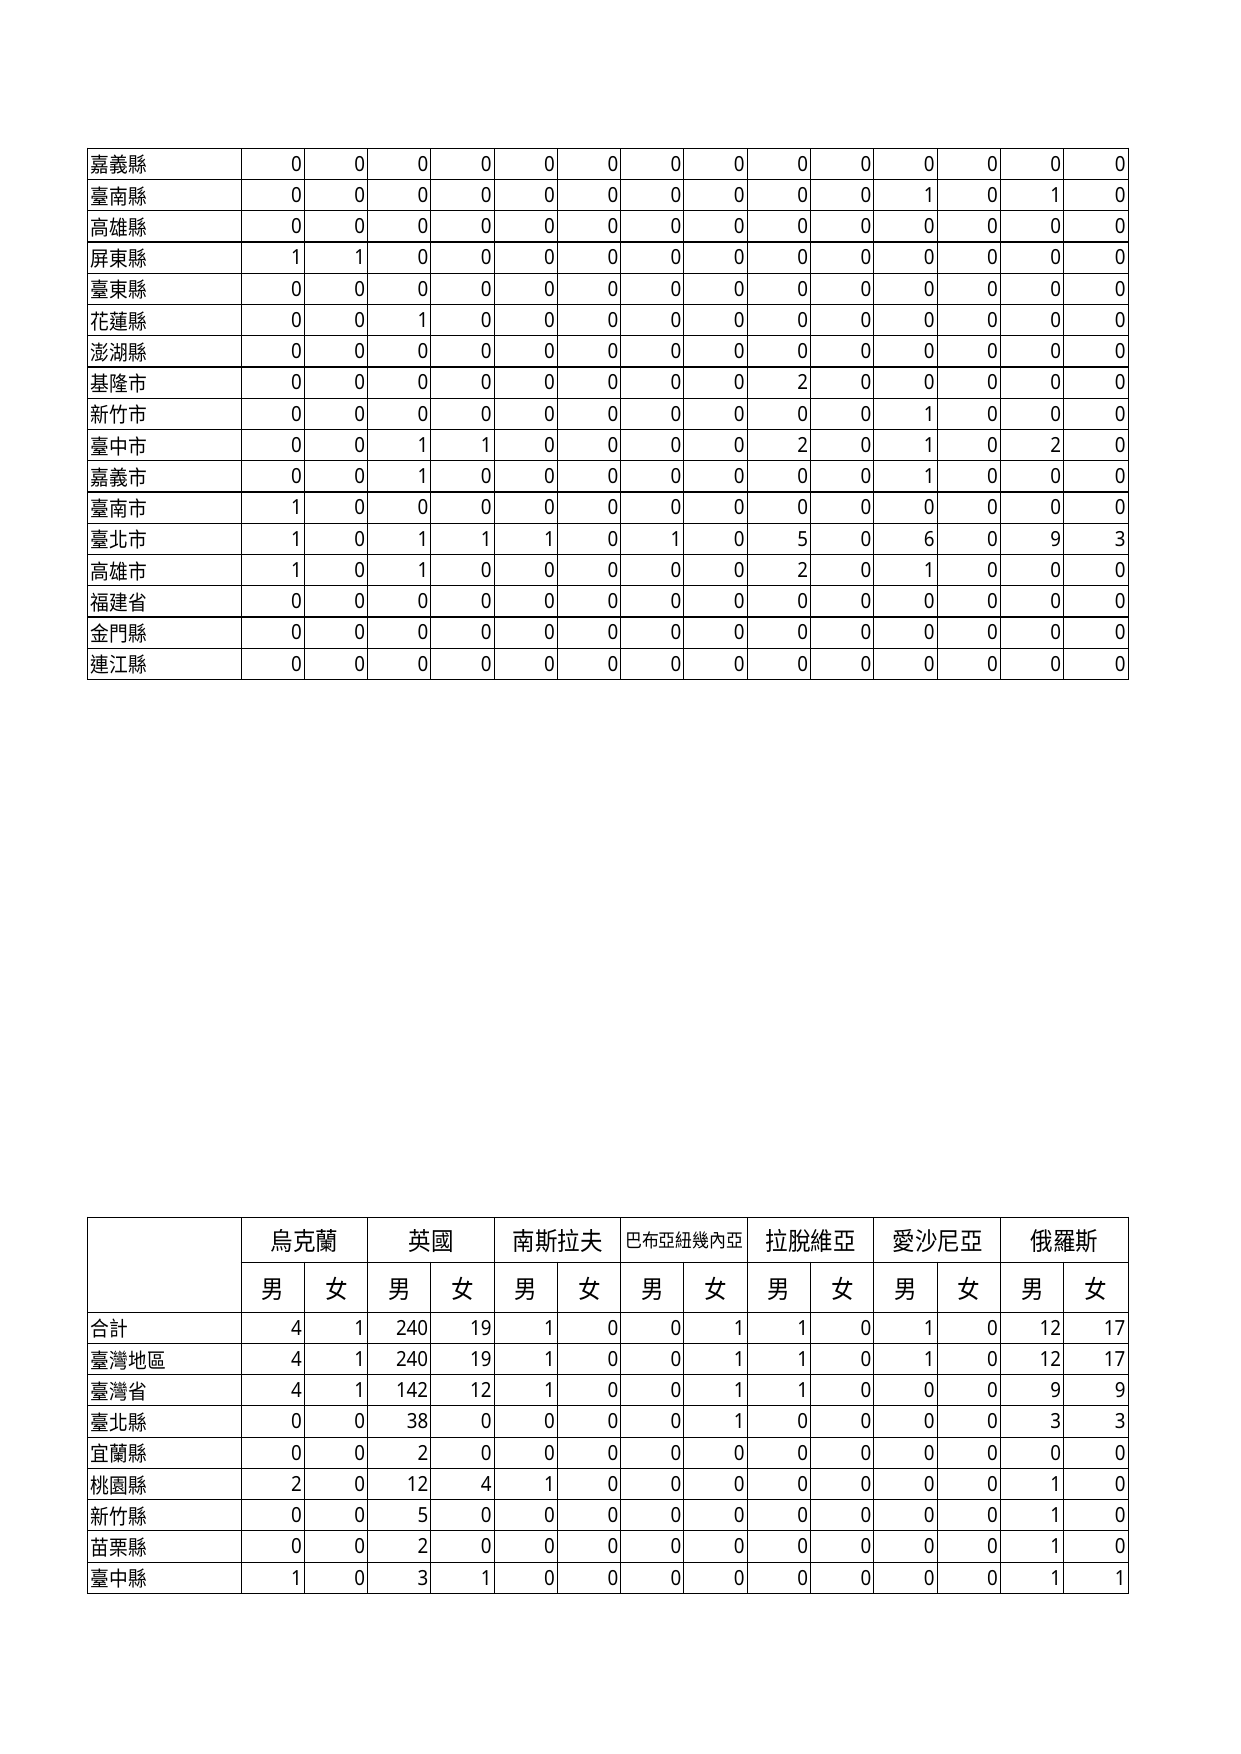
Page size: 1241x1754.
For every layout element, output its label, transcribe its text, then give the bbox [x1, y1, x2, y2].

table_cell 臺南縣 [88, 180, 241, 210]
table_cell 0 [1064, 399, 1128, 429]
table_cell 0 [748, 211, 810, 241]
table_cell 0 [874, 1375, 937, 1405]
table_cell 0 [431, 180, 494, 210]
table_cell 0 [1064, 461, 1128, 491]
table_cell 0 [684, 555, 747, 585]
table_cell 0 [242, 1438, 304, 1468]
table_cell 0 [811, 149, 873, 179]
table_cell 0 [1064, 1438, 1128, 1468]
table_cell 1 [431, 524, 494, 554]
table_cell 1 [684, 1406, 747, 1437]
table_cell 0 [1064, 586, 1128, 616]
table_cell 0 [811, 1531, 873, 1562]
table_cell 0 [874, 1438, 937, 1468]
table_cell 0 [431, 1406, 494, 1437]
table_cell 0 [495, 1438, 557, 1468]
table_cell 1 [874, 555, 937, 585]
table_cell 0 [1064, 618, 1128, 648]
table_cell 花蓮縣 [88, 305, 241, 335]
table_cell 0 [874, 586, 937, 616]
table_cell 0 [938, 399, 1000, 429]
table_cell 0 [1001, 305, 1063, 335]
table_cell 1 [305, 1375, 367, 1405]
table_cell 0 [748, 1500, 810, 1530]
table_cell 1 [748, 1313, 810, 1343]
table_cell 宜蘭縣 [88, 1438, 241, 1468]
table_cell 0 [621, 1500, 683, 1530]
table_cell 0 [558, 493, 620, 523]
table_cell 1 [495, 1344, 557, 1374]
table_cell 0 [811, 1563, 873, 1593]
table_cell 0 [938, 211, 1000, 241]
table_cell 0 [1001, 618, 1063, 648]
table_cell 0 [305, 586, 367, 616]
table_cell 0 [938, 336, 1000, 366]
table_cell 0 [684, 211, 747, 241]
table_cell 4 [431, 1469, 494, 1499]
table_cell 1 [305, 1344, 367, 1374]
table_cell 0 [305, 493, 367, 523]
table_cell 19 [431, 1313, 494, 1343]
table_cell 0 [621, 1563, 683, 1593]
table_cell 0 [495, 1531, 557, 1562]
table_cell 0 [938, 1313, 1000, 1343]
table_cell 0 [684, 1469, 747, 1499]
table_cell 0 [558, 1438, 620, 1468]
table_cell 0 [621, 1406, 683, 1437]
table_cell 1 [1001, 1531, 1063, 1562]
table_cell 0 [684, 1438, 747, 1468]
table_cell 0 [621, 336, 683, 366]
table_cell 1 [242, 243, 304, 273]
table_cell 2 [368, 1531, 430, 1562]
table_cell 0 [874, 493, 937, 523]
table_header 拉脫維亞 [748, 1218, 873, 1262]
table_cell 0 [811, 211, 873, 241]
table_cell 0 [368, 586, 430, 616]
table_cell 0 [621, 368, 683, 398]
table_cell 0 [431, 399, 494, 429]
table_cell 0 [684, 305, 747, 335]
table_cell 0 [1064, 555, 1128, 585]
table_cell 0 [368, 368, 430, 398]
table_cell 0 [242, 211, 304, 241]
table_cell 0 [684, 399, 747, 429]
table_cell 0 [938, 618, 1000, 648]
table_cell 0 [938, 274, 1000, 304]
table_cell 0 [621, 1438, 683, 1468]
table_cell 0 [1001, 368, 1063, 398]
table_cell 0 [748, 336, 810, 366]
table_cell 0 [558, 1531, 620, 1562]
table_cell 0 [874, 1531, 937, 1562]
table_cell 0 [242, 274, 304, 304]
table_cell 0 [558, 1313, 620, 1343]
table_cell 臺灣省 [88, 1375, 241, 1405]
table_cell 1 [242, 555, 304, 585]
table_cell 澎湖縣 [88, 336, 241, 366]
table_cell 0 [368, 399, 430, 429]
table_cell 0 [305, 461, 367, 491]
table_cell 1 [874, 1344, 937, 1374]
table_cell 0 [305, 368, 367, 398]
table_cell 合計 [88, 1313, 241, 1343]
table_cell 0 [748, 586, 810, 616]
table_cell 0 [242, 461, 304, 491]
table_cell 1 [874, 399, 937, 429]
table_cell 0 [495, 493, 557, 523]
table_cell 4 [242, 1344, 304, 1374]
table_cell 0 [431, 555, 494, 585]
table_cell 0 [684, 180, 747, 210]
table_cell 0 [1064, 368, 1128, 398]
table_cell 0 [621, 211, 683, 241]
table_cell 0 [684, 1563, 747, 1593]
table_cell 女 [558, 1263, 620, 1312]
table_cell 0 [621, 555, 683, 585]
table_cell 0 [495, 399, 557, 429]
table_cell 男 [1001, 1263, 1063, 1312]
table_cell 0 [368, 493, 430, 523]
table_cell 0 [748, 1406, 810, 1437]
table_cell 0 [305, 336, 367, 366]
table_cell 0 [305, 1438, 367, 1468]
table_cell 1 [305, 243, 367, 273]
table_cell 0 [1064, 1469, 1128, 1499]
table_cell 0 [938, 586, 1000, 616]
table_cell 3 [1064, 524, 1128, 554]
table_cell 0 [684, 524, 747, 554]
table_cell 6 [874, 524, 937, 554]
table_cell 1 [495, 524, 557, 554]
table_cell 0 [621, 1313, 683, 1343]
table_cell 0 [938, 1375, 1000, 1405]
table_cell 1 [305, 1313, 367, 1343]
table_cell 0 [558, 461, 620, 491]
table_cell 0 [811, 461, 873, 491]
table_cell 0 [495, 336, 557, 366]
table_cell 19 [431, 1344, 494, 1374]
table_cell 高雄縣 [88, 211, 241, 241]
table_cell 0 [938, 149, 1000, 179]
table_cell 0 [558, 1469, 620, 1499]
table_cell 9 [1001, 524, 1063, 554]
table_cell 男 [495, 1263, 557, 1312]
table_header 巴布亞紐幾內亞 [621, 1218, 747, 1262]
table_cell 0 [684, 461, 747, 491]
table_cell 0 [938, 524, 1000, 554]
table_cell 1 [874, 180, 937, 210]
table_cell 0 [431, 649, 494, 679]
table_cell 0 [621, 274, 683, 304]
table_cell 1 [495, 1313, 557, 1343]
table_cell 0 [1001, 274, 1063, 304]
table_cell 1 [368, 305, 430, 335]
table_cell 0 [558, 649, 620, 679]
table_cell 0 [1001, 649, 1063, 679]
table_cell 5 [748, 524, 810, 554]
table_cell 0 [684, 274, 747, 304]
table_cell 0 [368, 149, 430, 179]
table_cell 0 [748, 649, 810, 679]
table_cell 福建省 [88, 586, 241, 616]
table_cell 1 [621, 524, 683, 554]
table_header 英國 [368, 1218, 494, 1262]
table_cell 240 [368, 1344, 430, 1374]
table_cell 1 [1001, 180, 1063, 210]
table_cell 1 [1064, 1563, 1128, 1593]
table_cell 0 [748, 461, 810, 491]
table_cell 240 [368, 1313, 430, 1343]
table_cell 0 [1001, 493, 1063, 523]
table_cell 0 [811, 1469, 873, 1499]
table_cell 4 [242, 1375, 304, 1405]
table_cell 0 [1064, 149, 1128, 179]
table_header 烏克蘭 [242, 1218, 367, 1262]
table_cell 0 [811, 1344, 873, 1374]
table_cell 0 [874, 149, 937, 179]
table_cell 1 [1001, 1563, 1063, 1593]
table_cell 0 [305, 555, 367, 585]
table_cell 0 [874, 649, 937, 679]
table_cell 桃園縣 [88, 1469, 241, 1499]
table_cell 0 [1064, 493, 1128, 523]
table_cell 0 [495, 649, 557, 679]
table_cell 1 [684, 1375, 747, 1405]
table_cell 0 [938, 1438, 1000, 1468]
table_cell 0 [368, 211, 430, 241]
table_cell 男 [874, 1263, 937, 1312]
table_cell 0 [874, 1563, 937, 1593]
table_cell 38 [368, 1406, 430, 1437]
table_cell 0 [495, 1406, 557, 1437]
table_cell 0 [558, 524, 620, 554]
table_cell 0 [1001, 586, 1063, 616]
table_cell 0 [495, 180, 557, 210]
table_cell 0 [811, 180, 873, 210]
table_cell 0 [431, 336, 494, 366]
table_cell 0 [242, 149, 304, 179]
table_cell 0 [938, 368, 1000, 398]
table_cell 0 [431, 618, 494, 648]
table_cell 9 [1064, 1375, 1128, 1405]
table_cell 0 [748, 1438, 810, 1468]
table_cell 0 [938, 1344, 1000, 1374]
table_cell 0 [684, 618, 747, 648]
table_cell 0 [811, 368, 873, 398]
table_cell 女 [811, 1263, 873, 1312]
table_cell 男 [748, 1263, 810, 1312]
table_cell 0 [874, 243, 937, 273]
table_cell 0 [938, 555, 1000, 585]
table_cell 高雄市 [88, 555, 241, 585]
table_cell 0 [242, 336, 304, 366]
table_cell 男 [368, 1263, 430, 1312]
table_cell 0 [368, 649, 430, 679]
table_cell 0 [431, 461, 494, 491]
table_cell 男 [621, 1263, 683, 1312]
table_cell 12 [431, 1375, 494, 1405]
table_cell 0 [874, 618, 937, 648]
table_cell 0 [938, 1563, 1000, 1593]
table_cell 男 [242, 1263, 304, 1312]
table_cell 0 [748, 399, 810, 429]
table_cell 女 [1064, 1263, 1128, 1312]
table_cell 0 [1064, 1531, 1128, 1562]
table_cell 5 [368, 1500, 430, 1530]
table_cell 0 [621, 305, 683, 335]
table_cell 0 [811, 1313, 873, 1343]
table_cell 0 [305, 180, 367, 210]
table_cell 0 [495, 1563, 557, 1593]
table_cell 0 [558, 1375, 620, 1405]
table_cell 0 [621, 399, 683, 429]
table_cell 女 [938, 1263, 1000, 1312]
table_cell 0 [748, 149, 810, 179]
table_cell 0 [811, 1406, 873, 1437]
table_cell 0 [431, 274, 494, 304]
table_cell 0 [558, 430, 620, 460]
table_cell 0 [621, 493, 683, 523]
table_cell 0 [1064, 649, 1128, 679]
table_cell 女 [684, 1263, 747, 1312]
table_cell 0 [621, 1375, 683, 1405]
table_cell 2 [368, 1438, 430, 1468]
table_cell 0 [305, 1406, 367, 1437]
table_cell 0 [811, 493, 873, 523]
table_cell 0 [558, 180, 620, 210]
table_cell 0 [874, 368, 937, 398]
table_cell 1 [368, 555, 430, 585]
table_cell 0 [938, 430, 1000, 460]
table_cell 1 [1001, 1469, 1063, 1499]
table_cell 嘉義市 [88, 461, 241, 491]
table_cell 0 [748, 180, 810, 210]
table_cell 0 [1001, 555, 1063, 585]
table_cell 1 [874, 461, 937, 491]
table_cell 0 [242, 618, 304, 648]
table_cell 0 [368, 180, 430, 210]
table_cell 0 [1001, 399, 1063, 429]
table_cell 0 [495, 305, 557, 335]
table_cell 0 [811, 586, 873, 616]
table_cell 0 [558, 1563, 620, 1593]
table_cell 0 [368, 243, 430, 273]
table_cell 0 [242, 1406, 304, 1437]
table_cell 0 [811, 243, 873, 273]
table_cell 0 [621, 243, 683, 273]
table_cell 0 [495, 555, 557, 585]
table_cell 3 [1001, 1406, 1063, 1437]
table_cell 1 [242, 524, 304, 554]
table_cell 0 [1001, 1438, 1063, 1468]
table_cell 0 [1064, 211, 1128, 241]
table_cell 0 [558, 211, 620, 241]
table_cell 0 [748, 1563, 810, 1593]
table_cell 0 [1064, 243, 1128, 273]
table_cell 0 [368, 336, 430, 366]
table_cell 0 [495, 243, 557, 273]
table_cell 0 [811, 336, 873, 366]
table_cell 0 [1064, 274, 1128, 304]
table_cell 0 [748, 1531, 810, 1562]
table_cell 0 [621, 1469, 683, 1499]
table_cell 0 [811, 430, 873, 460]
table_cell 女 [431, 1263, 494, 1312]
table_cell 0 [305, 430, 367, 460]
table_cell 1 [368, 524, 430, 554]
table_cell 0 [242, 305, 304, 335]
table_cell 0 [684, 586, 747, 616]
table_cell 0 [242, 430, 304, 460]
table_cell 0 [684, 1500, 747, 1530]
table_cell 1 [874, 1313, 937, 1343]
table_cell 3 [368, 1563, 430, 1593]
table_cell 0 [938, 180, 1000, 210]
table_cell 0 [938, 243, 1000, 273]
table_cell 1 [874, 430, 937, 460]
table_cell 0 [811, 1438, 873, 1468]
table_cell 0 [558, 1344, 620, 1374]
table_cell 0 [938, 1531, 1000, 1562]
table_cell 0 [1001, 149, 1063, 179]
table_cell 0 [242, 586, 304, 616]
table_cell 0 [242, 1500, 304, 1530]
table_cell 0 [558, 586, 620, 616]
table_cell 0 [811, 649, 873, 679]
table_header 南斯拉夫 [495, 1218, 620, 1262]
table_cell 1 [684, 1313, 747, 1343]
table_cell 0 [558, 555, 620, 585]
table_cell 0 [558, 399, 620, 429]
table_cell 0 [305, 524, 367, 554]
table_cell 0 [811, 1500, 873, 1530]
table_cell 0 [621, 180, 683, 210]
table_cell 新竹縣 [88, 1500, 241, 1530]
table_cell 0 [305, 1469, 367, 1499]
table_cell 0 [938, 1500, 1000, 1530]
table_cell 0 [431, 586, 494, 616]
table_cell 0 [811, 399, 873, 429]
table_cell 0 [748, 243, 810, 273]
table_cell 0 [558, 336, 620, 366]
table_cell 0 [684, 493, 747, 523]
table_cell 12 [1001, 1313, 1063, 1343]
table_cell 臺中縣 [88, 1563, 241, 1593]
table_cell 0 [495, 586, 557, 616]
table_cell 0 [938, 493, 1000, 523]
table_cell 0 [874, 1469, 937, 1499]
table_cell 3 [1064, 1406, 1128, 1437]
table_cell 嘉義縣 [88, 149, 241, 179]
table_cell 0 [748, 1469, 810, 1499]
table_cell 0 [811, 1375, 873, 1405]
table_cell 0 [305, 649, 367, 679]
table_cell 1 [495, 1375, 557, 1405]
table_cell 臺灣地區 [88, 1344, 241, 1374]
table_cell 0 [684, 1531, 747, 1562]
table_cell 0 [558, 368, 620, 398]
table_header [88, 1218, 241, 1312]
table_cell 0 [242, 649, 304, 679]
table_cell 0 [811, 524, 873, 554]
table_cell 0 [558, 618, 620, 648]
table_cell 金門縣 [88, 618, 241, 648]
table_cell 0 [431, 493, 494, 523]
table_cell 0 [305, 618, 367, 648]
table_cell 0 [305, 149, 367, 179]
table_cell 0 [938, 1406, 1000, 1437]
table_cell 0 [431, 305, 494, 335]
table_cell 2 [242, 1469, 304, 1499]
table_cell 0 [431, 368, 494, 398]
table_cell 0 [495, 368, 557, 398]
table_cell 1 [495, 1469, 557, 1499]
table_cell 0 [1064, 336, 1128, 366]
table_cell 0 [305, 399, 367, 429]
table_cell 0 [1064, 1500, 1128, 1530]
table_cell 新竹市 [88, 399, 241, 429]
table_cell 0 [558, 305, 620, 335]
table_cell 0 [1001, 461, 1063, 491]
table_cell 0 [1064, 305, 1128, 335]
table_cell 12 [368, 1469, 430, 1499]
table_cell 4 [242, 1313, 304, 1343]
table_cell 0 [938, 461, 1000, 491]
table_cell 0 [242, 1531, 304, 1562]
table_cell 17 [1064, 1344, 1128, 1374]
table_cell 0 [495, 461, 557, 491]
table_cell 1 [242, 493, 304, 523]
table_cell 0 [558, 1500, 620, 1530]
table_cell 0 [495, 274, 557, 304]
table_cell 2 [748, 555, 810, 585]
table_cell 0 [558, 274, 620, 304]
table_cell 0 [305, 1500, 367, 1530]
table_cell 臺中市 [88, 430, 241, 460]
table_cell 0 [748, 305, 810, 335]
table_cell 0 [621, 618, 683, 648]
table_cell 12 [1001, 1344, 1063, 1374]
table_cell 0 [621, 430, 683, 460]
table_cell 0 [495, 430, 557, 460]
table_cell 0 [495, 149, 557, 179]
table_cell 苗栗縣 [88, 1531, 241, 1562]
table_cell 0 [495, 211, 557, 241]
table_cell 0 [305, 274, 367, 304]
table_cell 0 [874, 274, 937, 304]
table_cell 0 [242, 368, 304, 398]
table_header 愛沙尼亞 [874, 1218, 1000, 1262]
table_cell 1 [684, 1344, 747, 1374]
table_cell 1 [242, 1563, 304, 1593]
table_cell 0 [748, 274, 810, 304]
table_cell 0 [558, 149, 620, 179]
table_cell 0 [938, 305, 1000, 335]
table_cell 1 [748, 1375, 810, 1405]
table_cell 0 [305, 211, 367, 241]
table_cell 0 [305, 1531, 367, 1562]
table_cell 0 [431, 1531, 494, 1562]
table_cell 0 [938, 1469, 1000, 1499]
table_cell 0 [1001, 336, 1063, 366]
table_cell 0 [305, 305, 367, 335]
table_cell 0 [1001, 243, 1063, 273]
table_cell 0 [431, 243, 494, 273]
table_cell 17 [1064, 1313, 1128, 1343]
table_cell 0 [1064, 430, 1128, 460]
table_cell 0 [558, 243, 620, 273]
table_cell 0 [368, 618, 430, 648]
table_cell 0 [558, 1406, 620, 1437]
table_cell 0 [684, 368, 747, 398]
table_cell 屏東縣 [88, 243, 241, 273]
table_cell 臺北市 [88, 524, 241, 554]
table_cell 臺南市 [88, 493, 241, 523]
table_cell 連江縣 [88, 649, 241, 679]
table_cell 女 [305, 1263, 367, 1312]
table_cell 0 [684, 149, 747, 179]
table_cell 0 [874, 336, 937, 366]
table_cell 0 [874, 1406, 937, 1437]
table_cell 1 [368, 430, 430, 460]
table_cell 0 [811, 618, 873, 648]
table_cell 0 [684, 336, 747, 366]
table_cell 2 [1001, 430, 1063, 460]
table_cell 0 [621, 461, 683, 491]
table_cell 0 [242, 180, 304, 210]
table_cell 0 [1001, 211, 1063, 241]
table_cell 0 [431, 1500, 494, 1530]
table_cell 0 [874, 1500, 937, 1530]
table_cell 9 [1001, 1375, 1063, 1405]
table_cell 0 [748, 618, 810, 648]
table_cell 1 [368, 461, 430, 491]
table_cell 0 [305, 1563, 367, 1593]
table_cell 0 [621, 586, 683, 616]
table_cell 0 [938, 649, 1000, 679]
table_cell 0 [621, 649, 683, 679]
table_cell 0 [495, 618, 557, 648]
table_cell 0 [684, 430, 747, 460]
table_cell 0 [431, 211, 494, 241]
table_cell 0 [684, 243, 747, 273]
table_cell 2 [748, 368, 810, 398]
table_cell 0 [811, 305, 873, 335]
table_cell 0 [621, 1531, 683, 1562]
table_cell 0 [431, 1438, 494, 1468]
table_cell 0 [1064, 180, 1128, 210]
table_cell 0 [811, 274, 873, 304]
table_header 俄羅斯 [1001, 1218, 1128, 1262]
table_cell 1 [431, 430, 494, 460]
table_cell 0 [811, 555, 873, 585]
table_cell 1 [431, 1563, 494, 1593]
table_cell 142 [368, 1375, 430, 1405]
table_cell 0 [242, 399, 304, 429]
table_cell 1 [748, 1344, 810, 1374]
table_cell 臺東縣 [88, 274, 241, 304]
table_cell 臺北縣 [88, 1406, 241, 1437]
table_cell 0 [874, 211, 937, 241]
table_cell 0 [621, 149, 683, 179]
table_cell 0 [368, 274, 430, 304]
table_cell 2 [748, 430, 810, 460]
table_cell 1 [1001, 1500, 1063, 1530]
table_cell 0 [431, 149, 494, 179]
table_cell 0 [621, 1344, 683, 1374]
table_cell 0 [684, 649, 747, 679]
table_cell 0 [874, 305, 937, 335]
table_cell 基隆市 [88, 368, 241, 398]
table_cell 0 [748, 493, 810, 523]
table_cell 0 [495, 1500, 557, 1530]
